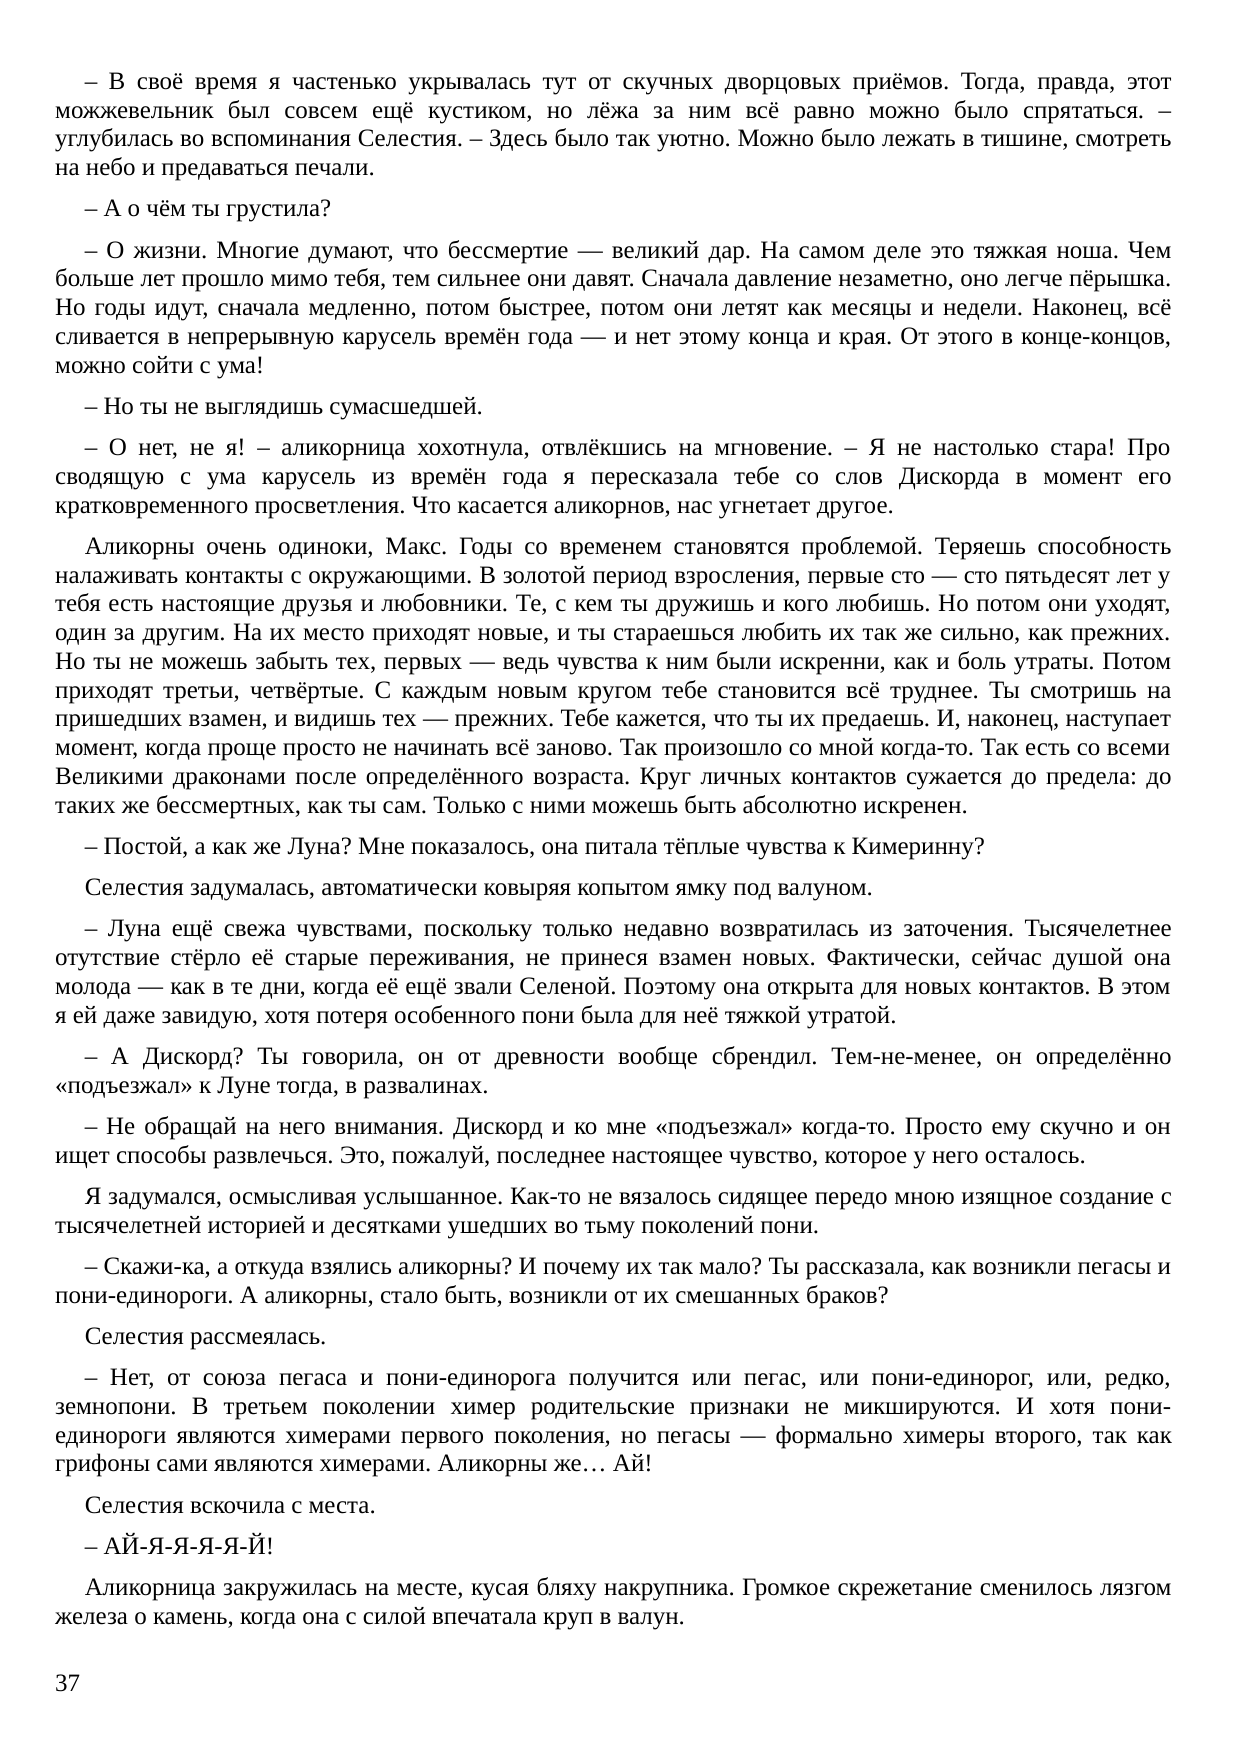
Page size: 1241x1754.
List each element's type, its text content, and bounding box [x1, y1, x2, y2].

text Аликорны очень одиноки, Макс. Годы со временем становятся проблемой. Теряешь способность налаживать контакты с окружающими. В золотой период взросления, первые сто — сто пятьдесят лет у тебя есть настоящие друзья и любовники. Те, с кем ты дружишь и кого любишь. Но потом они уходят, один за другим. На их место приходят новые, и ты стараешься любить их так же сильно, как прежних. Но ты не можешь забыть тех, первых — ведь чувства к ним были искренни, как и боль утраты. Потом приходят третьи, четвёртые. С каждым новым кругом тебе становится всё труднее. Ты смотришь на пришедших взамен, и видишь тех — прежних. Тебе кажется, что ты их предаешь. И, наконец, наступает момент, когда проще просто не начинать всё заново. Так произошло со мной когда-то. Так есть со всеми Великими драконами после определённого возраста. Круг личных контактов сужается до предела: до таких же бессмертных, как ты сам. Только с ними можешь быть абсолютно искренен. [55, 531, 1173, 818]
text – О жизни. Многие думают, что бессмертие — великий дар. На самом деле это тяжкая ноша. Чем больше лет прошло мимо тебя, тем сильнее они давят. Сначала давление незаметно, оно легче пёрышка. Но годы идут, сначала медленно, потом быстрее, потом они летят как месяцы и недели. Наконец, всё сливается в непрерывную карусель времён года — и нет этому конца и края. От этого в конце-концов, можно сойти с ума! [55, 235, 1173, 378]
text – Луна ещё свежа чувствами, поскольку только недавно возвратилась из заточения. Тысячелетнее отутствие стёрло её старые переживания, не принеся взамен новых. Фактически, сейчас душой она молода — как в те дни, когда её ещё звали Селеной. Поэтому она открыта для новых контактов. В этом я ей даже завидую, хотя потеря особенного пони была для неё тяжкой утратой. [55, 913, 1173, 1028]
text – Постой, а как же Луна? Мне показалось, она питала тёплые чувства к Кимеринну? [55, 831, 1173, 860]
text Аликорница закружилась на месте, кусая бляху накрупника. Громкое скрежетание сменилось лязгом железа о камень, когда она с силой впечатала круп в валун. [55, 1572, 1173, 1630]
text Селестия вскочила с места. [55, 1490, 1173, 1518]
text – А о чём ты грустила? [55, 193, 1173, 222]
text – А Дискорд? Ты говорила, он от древности вообще сбрендил. Тем-не-менее, он определённо «подъезжал» к Луне тогда, в развалинах. [55, 1041, 1173, 1098]
text – В своё время я частенько укрывалась тут от скучных дворцовых приёмов. Тогда, правда, этот можжевельник был совсем ещё кустиком, но лёжа за ним всё равно можно было спрятаться. – углубилась во вспоминания Селестия. – Здесь было так уютно. Можно было лежать в тишине, смотреть на небо и предаваться печали. [55, 66, 1173, 181]
text – АЙ-Я-Я-Я-Я-Й! [55, 1531, 1173, 1560]
text – Нет, от союза пегаса и пони-единорога получится или пегас, или пони-единорог, или, редко, земнопони. В третьем поколении химер родительские признаки не микшируются. И хотя пони-единороги являются химерами первого поколения, но пегасы — формально химеры второго, так как грифоны сами являются химерами. Аликорны же… Ай! [55, 1362, 1173, 1477]
text – Скажи-ка, а откуда взялись аликорны? И почему их так мало? Ты рассказала, как возникли пегасы и пони-единороги. А аликорны, стало быть, возникли от их смешанных браков? [55, 1251, 1173, 1308]
text Селестия задумалась, автоматически ковыряя копытом ямку под валуном. [55, 872, 1173, 901]
text Селестия рассмеялась. [55, 1321, 1173, 1350]
text – Но ты не выглядишь сумасшедшей. [55, 391, 1173, 420]
text Я задумался, осмысливая услышанное. Как-то не вязалось сидящее передо мною изящное создание с тысячелетней историей и десятками ушедших во тьму поколений пони. [55, 1181, 1173, 1238]
text – Не обращай на него внимания. Дискорд и ко мне «подъезжал» когда-то. Просто ему скучно и он ищет способы развлечься. Это, пожалуй, последнее настоящее чувство, которое у него осталось. [55, 1111, 1173, 1168]
text – О нет, не я! – аликорница хохотнула, отвлёкшись на мгновение. – Я не настолько стара! Про сводящую с ума карусель из времён года я пересказала тебе со слов Дискорда в момент его кратковременного просветления. Что касается аликорнов, нас угнетает другое. [55, 432, 1173, 518]
